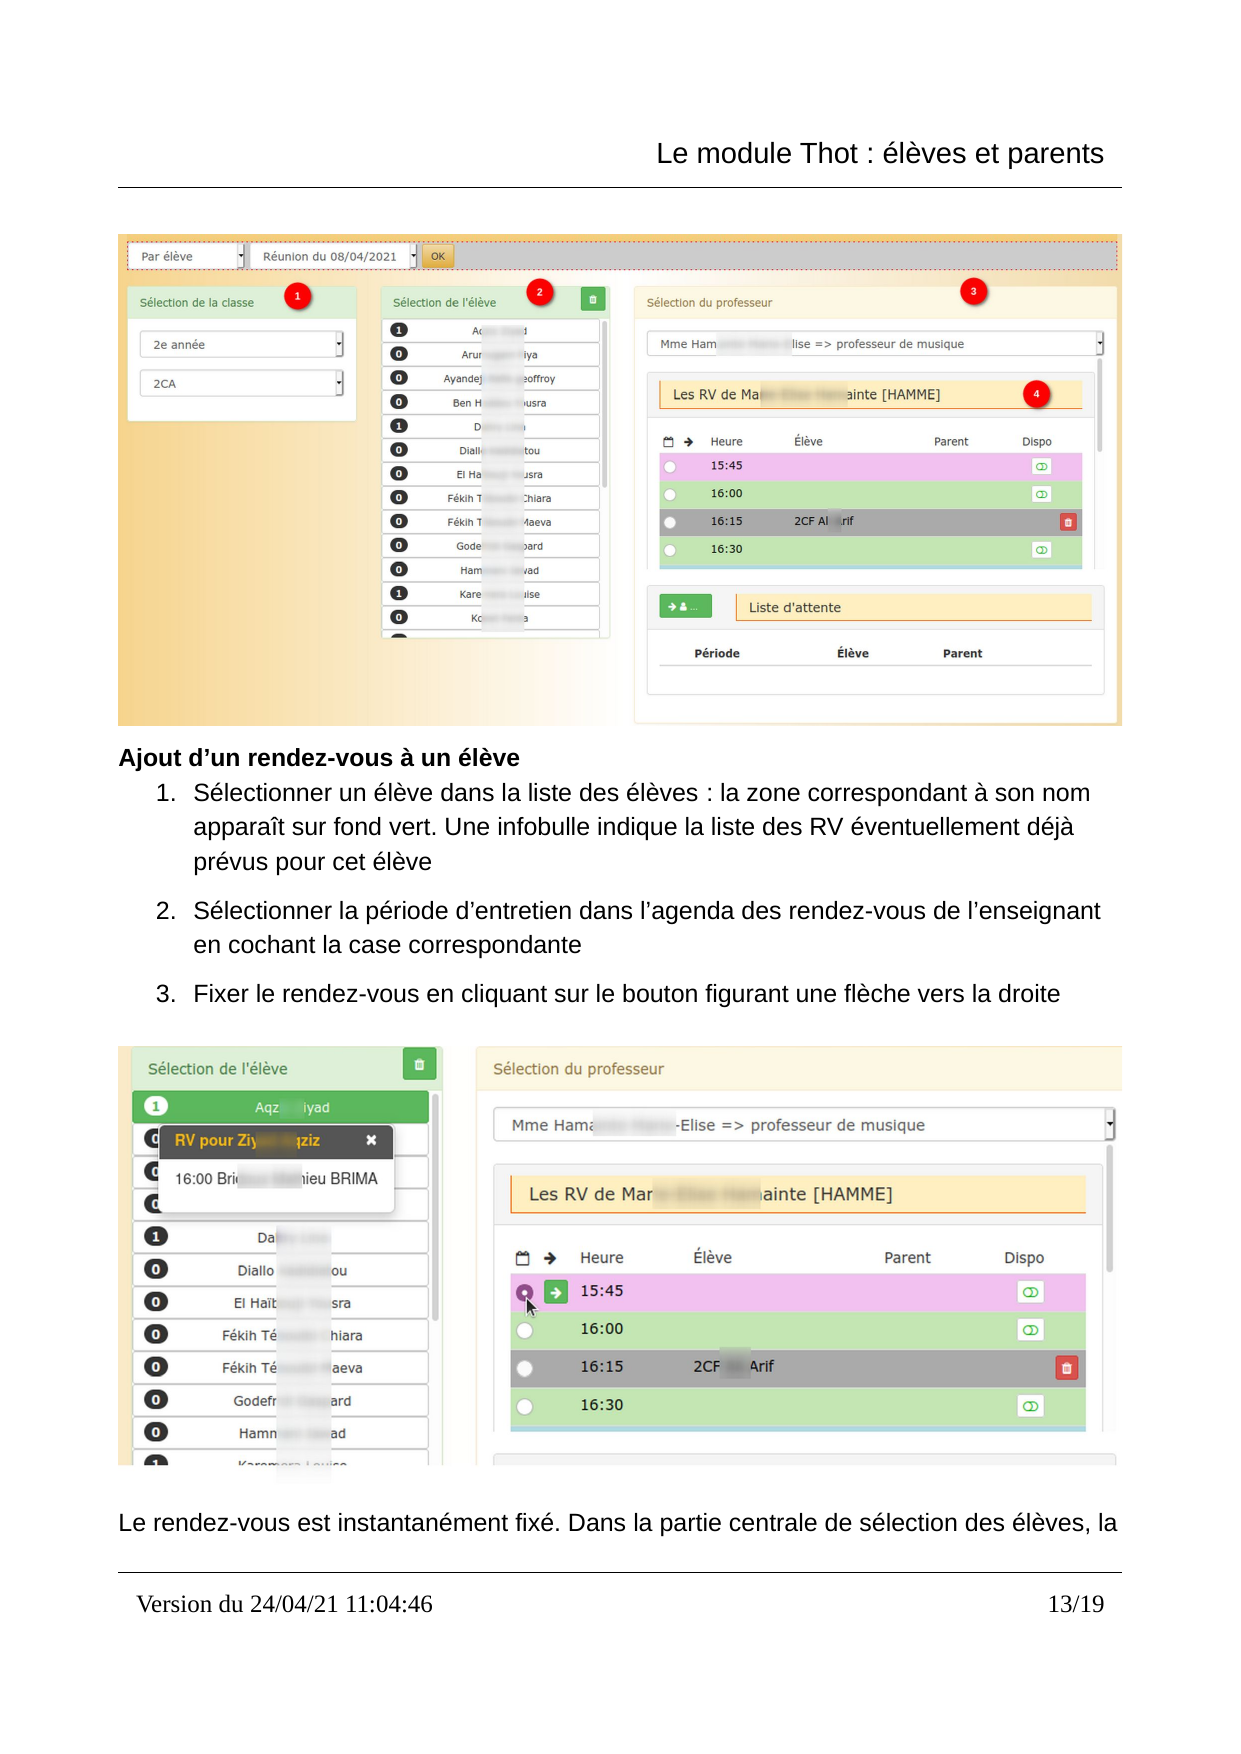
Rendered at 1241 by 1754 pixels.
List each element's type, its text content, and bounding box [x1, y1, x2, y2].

subtitle [118, 217, 1122, 234]
picture [118, 234, 1123, 726]
text [118, 1028, 1122, 1046]
list Sélectionner la période d’entretien dans l’agenda des rendez-vous de l’enseignant en cochant la case correspondante [156, 896, 1122, 959]
picture [118, 1046, 1123, 1485]
subtitle Ajout d’un rendez-vous à un élève [118, 726, 1122, 771]
text Le rendez-vous est instantanément fixé. Dans la partie centrale de sélection des élèves, la [118, 1485, 1122, 1537]
list Fixer le rendez-vous en cliquant sur le bouton figurant une flèche vers la droite [156, 979, 1122, 1008]
list Sélectionner un élève dans la liste des élèves : la zone correspondant à son nom apparaît sur fond vert. Une infobulle indique la liste des RV éventuellement déjà prévus pour cet élève [156, 778, 1122, 875]
